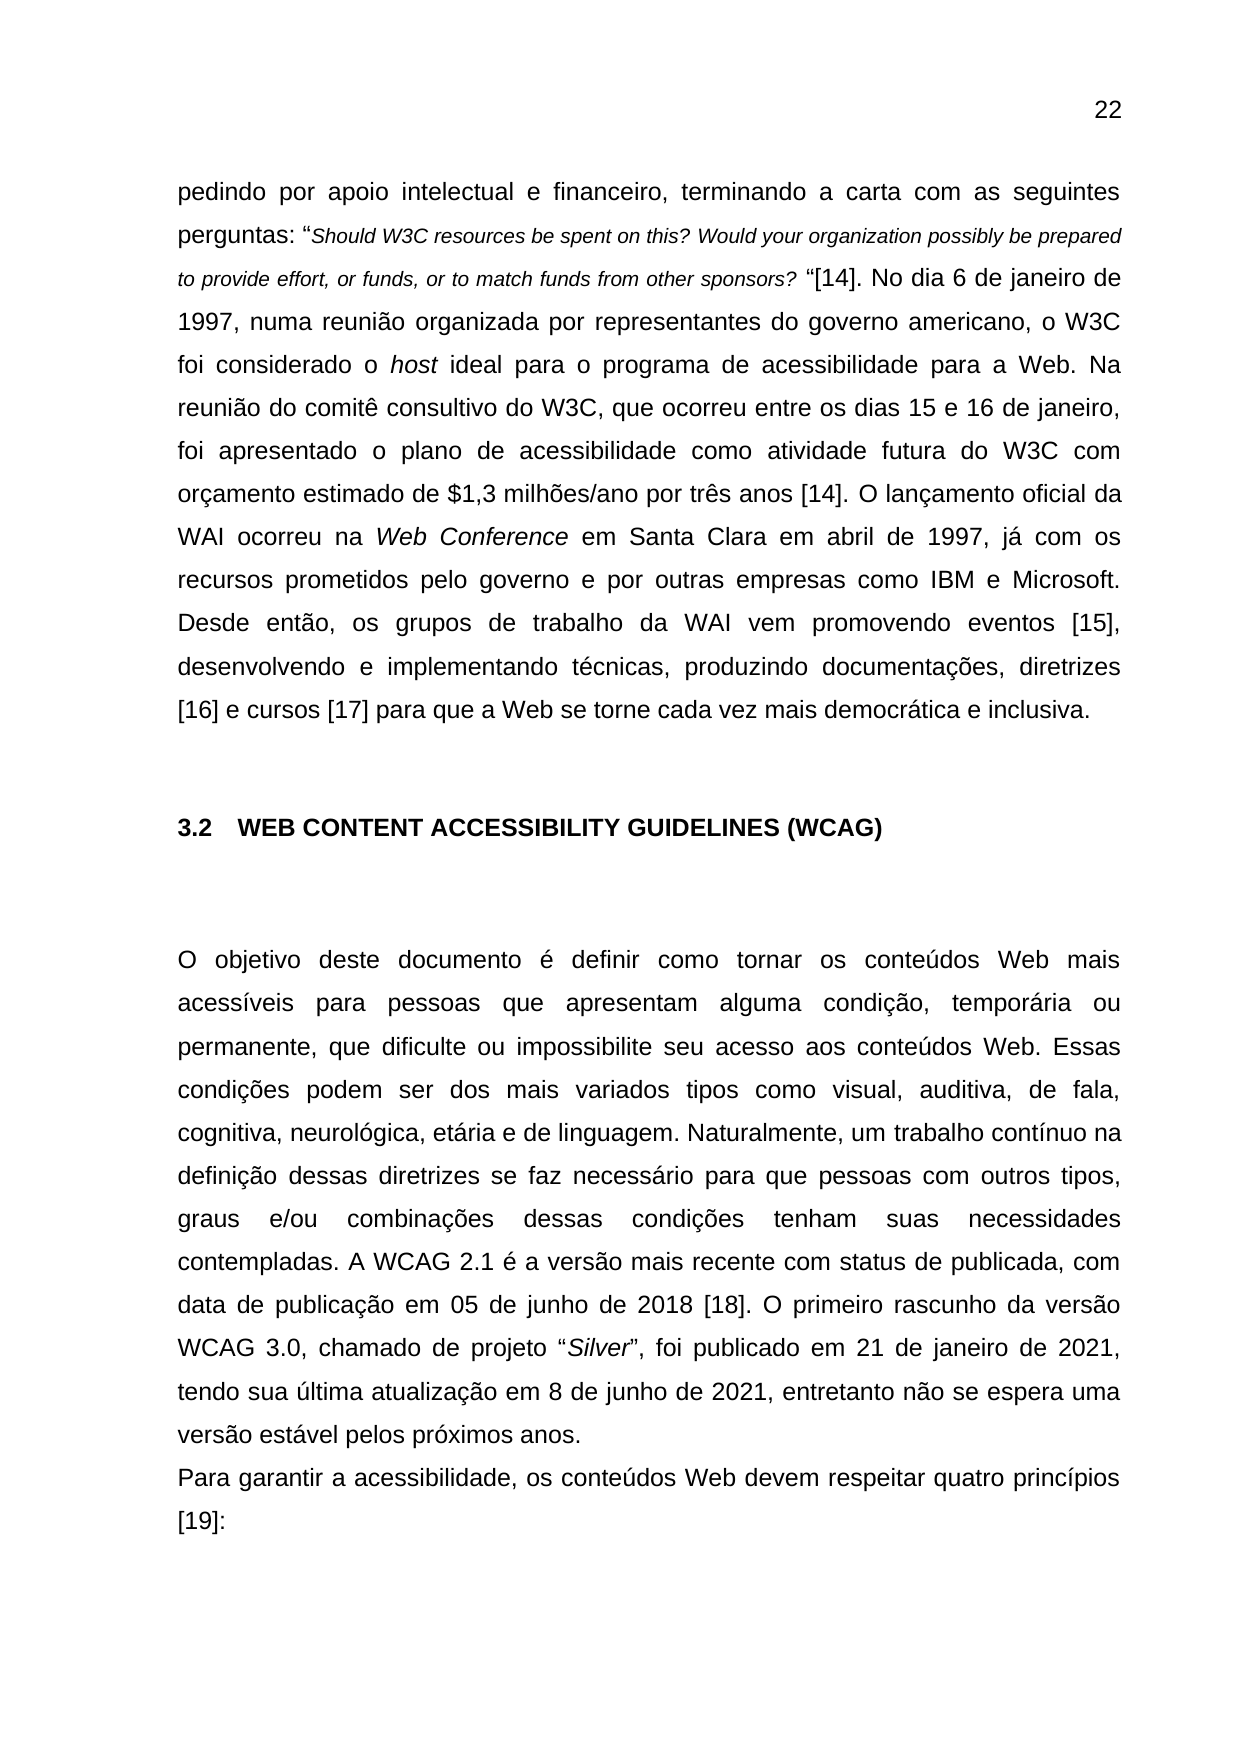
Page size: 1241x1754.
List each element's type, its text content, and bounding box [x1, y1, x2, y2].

text Para garantir a acessibilidade, os conteúdos Web devem respeitar quatro princípios [19]: [177, 1463, 1122, 1535]
subtitle WEB CONTENT ACCESSIBILITY GUIDELINES (WCAG) [177, 813, 1122, 842]
text pedindo por apoio intelectual e financeiro, terminando a carta com as seguintes perguntas: “Should W3C resources be spent on this? Would your organization possibly be prepared to provide effort, or funds, or to match funds from other sponsors? “[14]. No dia 6 de janeiro de 1997, numa reunião organizada por representantes do governo americano, o W3C foi considerado o host ideal para o programa de acessibilidade para a Web. Na reunião do comitê consultivo do W3C, que ocorreu entre os dias 15 e 16 de janeiro, foi apresentado o plano de acessibilidade como atividade futura do W3C com orçamento estimado de $1,3 milhões/ano por três anos [14]. O lançamento oficial da WAI ocorreu na Web Conference em Santa Clara em abril de 1997, já com os recursos prometidos pelo governo e por outras empresas como IBM e Microsoft. Desde então, os grupos de trabalho da WAI vem promovendo eventos [15], desenvolvendo e implementando técnicas, produzindo documentações, diretrizes [16] e cursos [17] para que a Web se torne cada vez mais democrática e inclusiva. [177, 177, 1122, 723]
text O objetivo deste documento é definir como tornar os conteúdos Web mais acessíveis para pessoas que apresentam alguma condição, temporária ou permanente, que dificulte ou impossibilite seu acesso aos conteúdos Web. Essas condições podem ser dos mais variados tipos como visual, auditiva, de fala, cognitiva, neurológica, etária e de linguagem. Naturalmente, um trabalho contínuo na definição dessas diretrizes se faz necessário para que pessoas com outros tipos, graus e/ou combinações dessas condições tenham suas necessidades contempladas. A WCAG 2.1 é a versão mais recente com status de publicada, com data de publicação em 05 de junho de 2018 [18]. O primeiro rascunho da versão WCAG 3.0, chamado de projeto “Silver”, foi publicado em 21 de janeiro de 2021, tendo sua última atualização em 8 de junho de 2021, entretanto não se espera uma versão estável pelos próximos anos. [177, 945, 1122, 1448]
